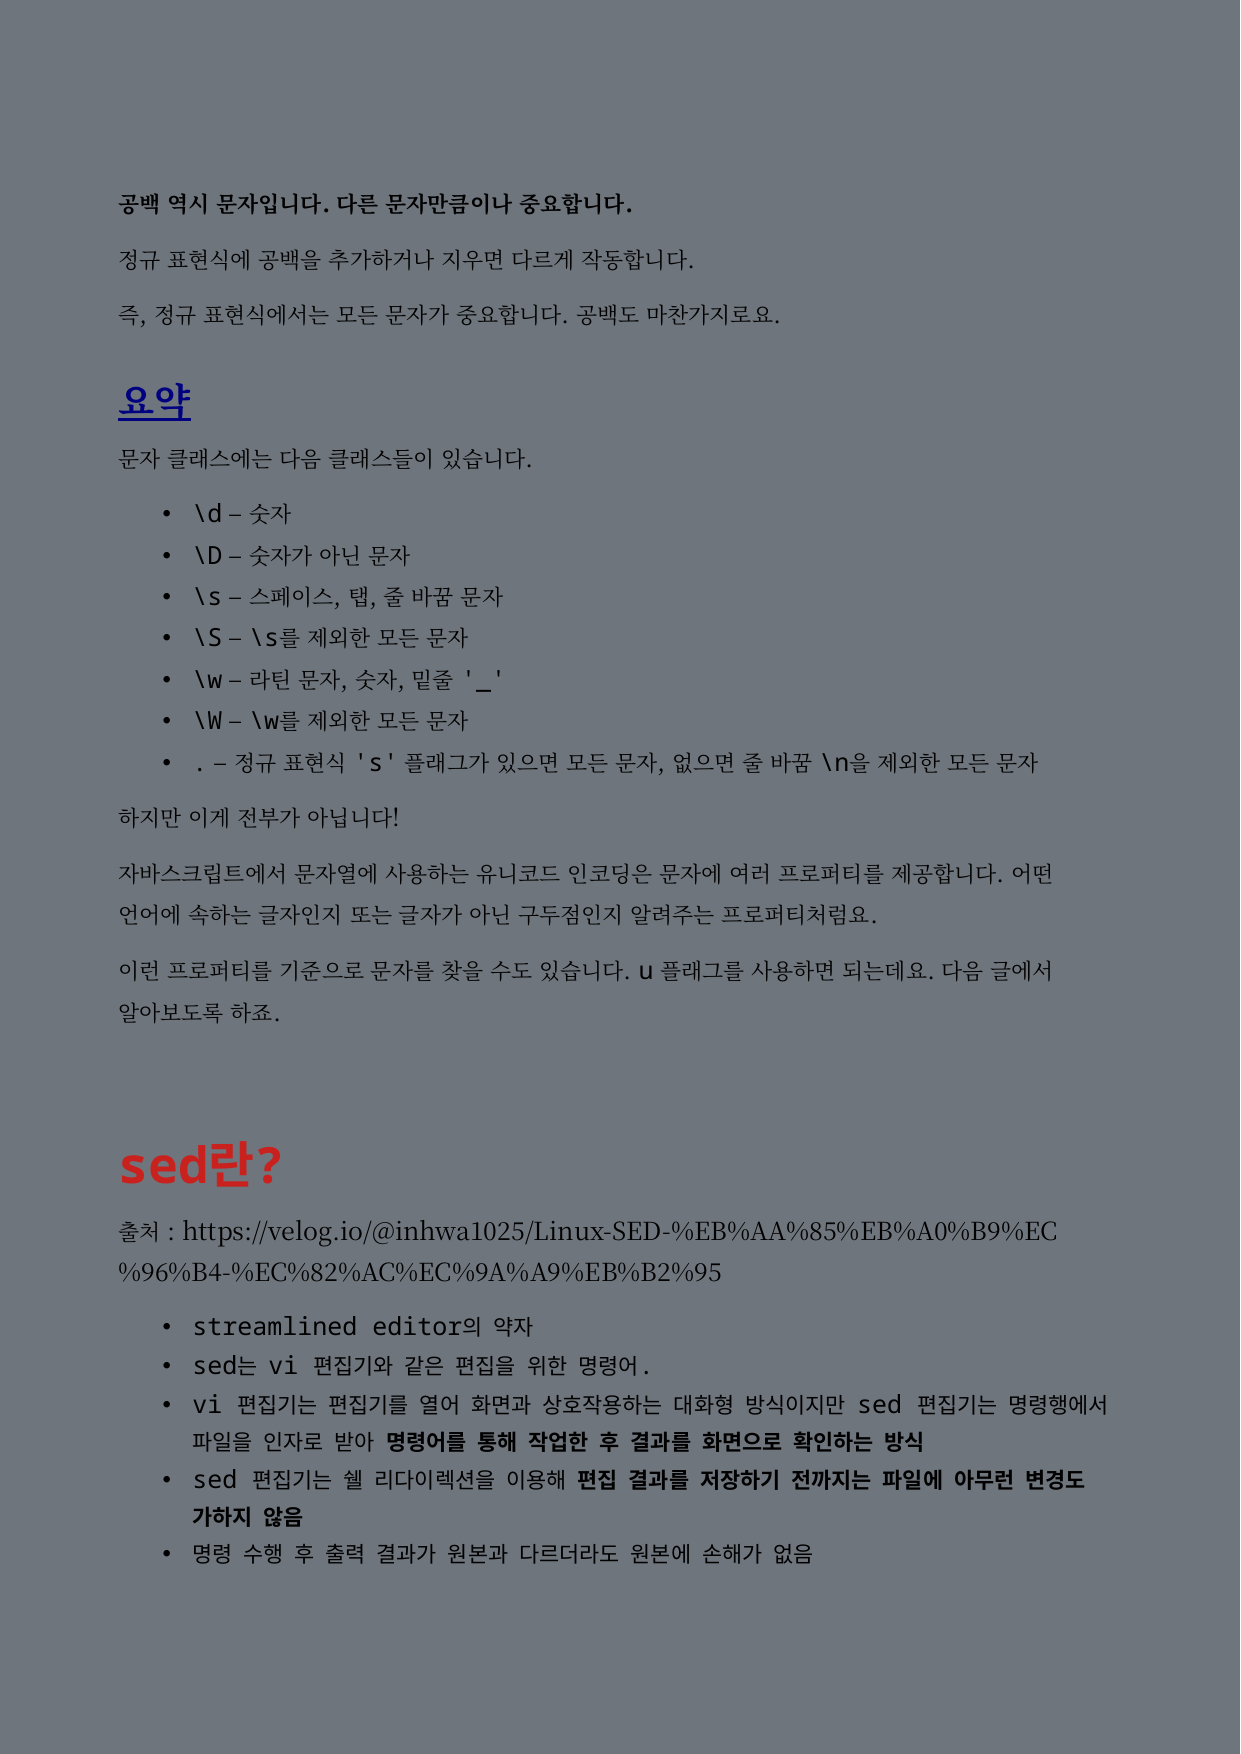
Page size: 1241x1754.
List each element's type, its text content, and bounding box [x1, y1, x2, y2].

list \d – 숫자 [162, 494, 1122, 530]
text 이런 프로퍼티를 기준으로 문자를 찾을 수도 있습니다. u 플래그를 사용하면 되는데요. 다음 글에서 알아보도록 하죠. [118, 951, 1122, 1028]
text 자바스크립트에서 문자열에 사용하는 유니코드 인코딩은 문자에 여러 프로퍼티를 제공합니다. 어떤 언어에 속하는 글자인지 또는 글자가 아닌 구두점인지 알려주는 프로퍼티처럼요. [118, 854, 1122, 931]
list sed 편집기는 쉘 리다이렉션을 이용해 편집 결과를 저장하기 전까지는 파일에 아무런 변경도 가하지 않음 [162, 1462, 1122, 1532]
list . – 정규 표현식 's' 플래그가 있으면 모든 문자, 없으면 줄 바꿈 \n을 제외한 모든 문자 [162, 742, 1122, 778]
text 정규 표현식에 공백을 추가하거나 지우면 다르게 작동합니다. [118, 239, 1122, 275]
list \S – \s를 제외한 모든 문자 [162, 618, 1122, 654]
text 공백 역시 문자입니다. 다른 문자만큼이나 중요합니다. [118, 183, 1122, 219]
text 문자 클래스에는 다음 클래스들이 있습니다. [118, 438, 1122, 474]
list streamlined editor의 약자 [162, 1308, 1122, 1342]
subtitle sed란? [118, 1126, 1122, 1199]
subtitle 요약 [118, 372, 1122, 426]
list \w – 라틴 문자, 숫자, 밑줄 '_' [162, 659, 1122, 696]
list \W – \w를 제외한 모든 문자 [162, 701, 1122, 737]
text 출처 : https://velog.io/@inhwa1025/Linux-SED-%EB%AA%85%EB%A0%B9%EC%96%B4-%EC%82%AC%EC%9A%A9%EB%B2%95 [118, 1211, 1122, 1288]
list \s – 스페이스, 탭, 줄 바꿈 문자 [162, 577, 1122, 613]
text 즉, 정규 표현식에서는 모든 문자가 중요합니다. 공백도 마찬가지로요. [118, 295, 1122, 331]
list vi 편집기는 편집기를 열어 화면과 상호작용하는 대화형 방식이지만 sed 편집기는 명령행에서 파일을 인자로 받아 명령어를 통해 작업한 후 결과를 화면으로 확인하는 방식 [162, 1387, 1122, 1457]
list \D – 숫자가 아닌 문자 [162, 535, 1122, 571]
list sed는 vi 편집기와 같은 편집을 위한 명령어. [162, 1347, 1122, 1381]
text 하지만 이게 전부가 아닙니다! [118, 798, 1122, 834]
list 명령 수행 후 출력 결과가 원본과 다르더라도 원본에 손해가 없음 [162, 1537, 1122, 1568]
